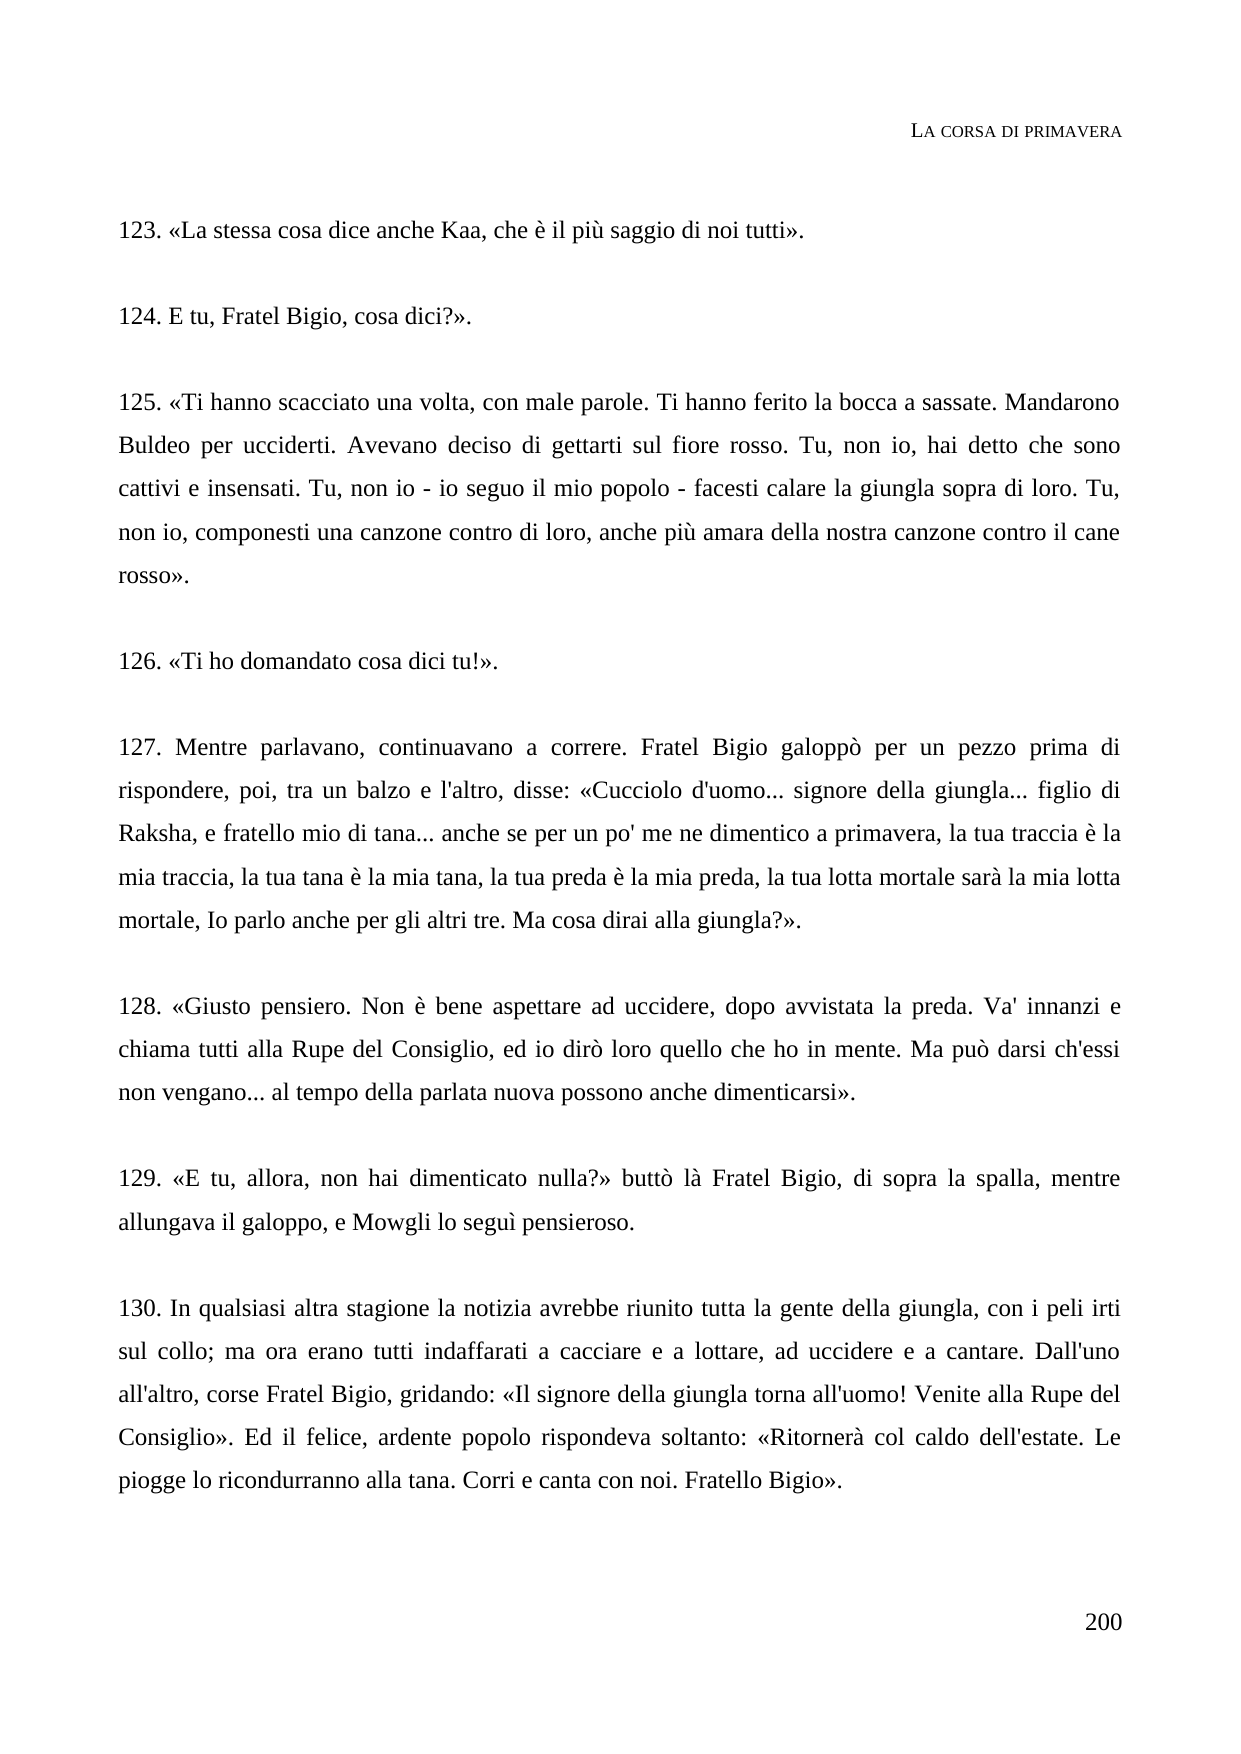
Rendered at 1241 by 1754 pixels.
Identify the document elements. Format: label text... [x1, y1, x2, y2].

text 130. In qualsiasi altra stagione la notizia avrebbe riunito tutta la gente della giungla, con i peli irti sul collo; ma ora erano tutti indaffarati a cacciare e a lottare, ad uccidere e a cantare. Dall'uno all'altro, corse Fratel Bigio, gridando: «Il signore della giungla torna all'uomo! Venite alla Rupe del Consiglio». Ed il felice, ardente popolo rispondeva soltanto: «Ritornerà col caldo dell'estate. Le piogge lo ricondurranno alla tana. Corri e canta con noi. Fratello Bigio». [118, 1293, 1122, 1494]
text 125. «Ti hanno scacciato una volta, con male parole. Ti hanno ferito la bocca a sassate. Mandarono Buldeo per ucciderti. Avevano deciso di gettarti sul fiore rosso. Tu, non io, hai detto che sono cattivi e insensati. Tu, non io - io seguo il mio popolo - facesti calare la giungla sopra di loro. Tu, non io, componesti una canzone contro di loro, anche più amara della nostra canzone contro il cane rosso». [118, 387, 1122, 588]
text 129. «E tu, allora, non hai dimenticato nulla?» buttò là Fratel Bigio, di sopra la spalla, mentre allungava il galoppo, e Mowgli lo seguì pensieroso. [118, 1163, 1122, 1235]
text 124. E tu, Fratel Bigio, cosa dici?». [118, 301, 1122, 330]
text 126. «Ti ho domandato cosa dici tu!». [118, 646, 1122, 675]
text 127. Mentre parlavano, continuavano a correre. Fratel Bigio galoppò per un pezzo prima di rispondere, poi, tra un balzo e l'altro, disse: «Cucciolo d'uomo... signore della giungla... figlio di Raksha, e fratello mio di tana... anche se per un po' me ne dimentico a primavera, la tua traccia è la mia traccia, la tua tana è la mia tana, la tua preda è la mia preda, la tua lotta mortale sarà la mia lotta mortale, Io parlo anche per gli altri tre. Ma cosa dirai alla giungla?». [118, 732, 1122, 933]
text 128. «Giusto pensiero. Non è bene aspettare ad uccidere, dopo avvistata la preda. Va' innanzi e chiama tutti alla Rupe del Consiglio, ed io dirò loro quello che ho in mente. Ma può darsi ch'essi non vengano... al tempo della parlata nuova possono anche dimenticarsi». [118, 991, 1122, 1106]
text 123. «La stessa cosa dice anche Kaa, che è il più saggio di noi tutti». [118, 215, 1122, 243]
